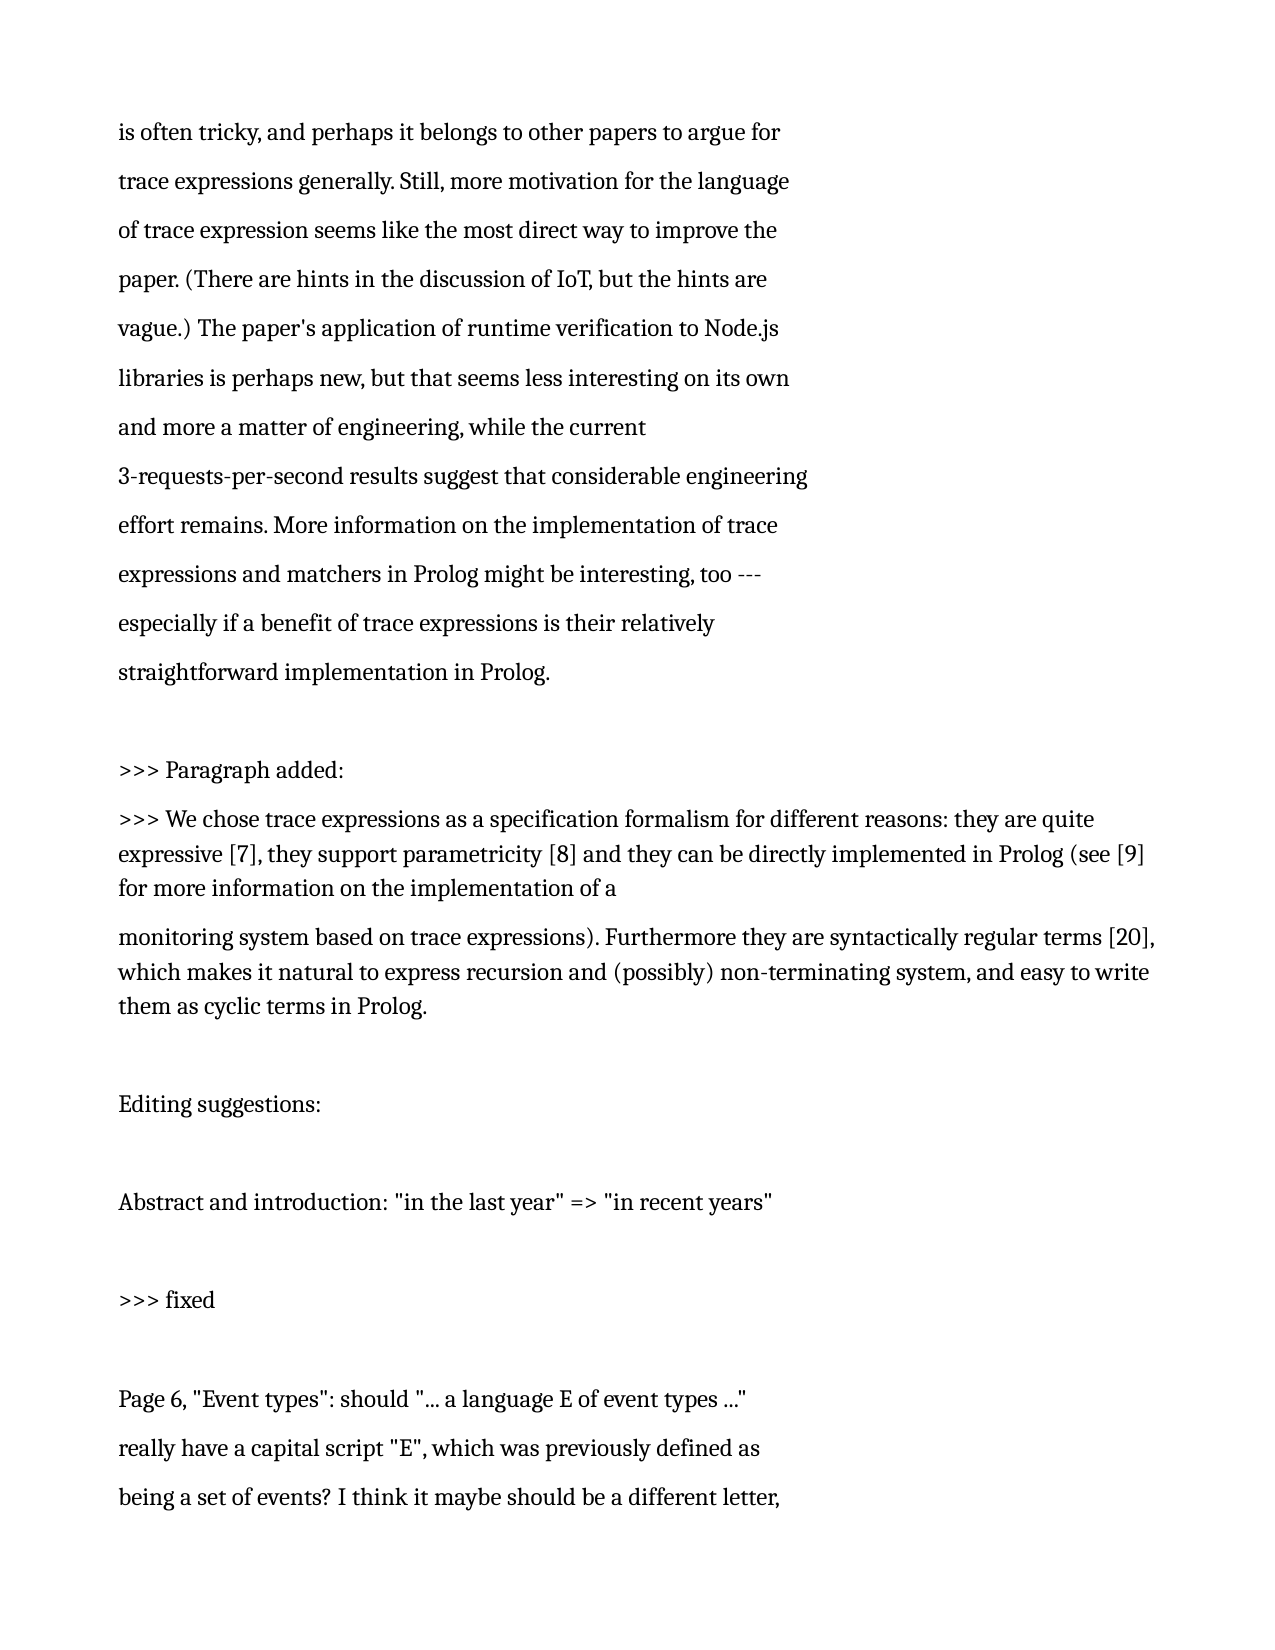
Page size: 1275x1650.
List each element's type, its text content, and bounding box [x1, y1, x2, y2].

text trace expressions generally. Still, more motivation for the language [118, 167, 1157, 196]
text monitoring system based on trace expressions). Furthermore they are syntactically regular terms [20], which makes it natural to express recursion and (possibly) non-terminating system, and easy to write them as cyclic terms in Prolog. [118, 923, 1157, 1021]
text is often tricky, and perhaps it belongs to other papers to argue for [118, 118, 1157, 147]
text >>> We chose trace expressions as a specification formalism for different reasons: they are quite expressive [7], they support parametricity [8] and they can be directly implemented in Prolog (see [9] for more information on the implementation of a [118, 805, 1157, 903]
text >>> fixed [118, 1286, 1157, 1315]
text especially if a benefit of trace expressions is their relatively [118, 609, 1157, 637]
text expressions and matchers in Prolog might be interesting, too --- [118, 560, 1157, 588]
text Page 6, "Event types": should "... a language E of event types ..." [118, 1384, 1157, 1413]
text vague.) The paper's application of runtime verification to Node.js [118, 314, 1157, 343]
text really have a capital script "E", which was previously defined as [118, 1433, 1157, 1462]
text Editing suggestions: [118, 1090, 1157, 1119]
text being a set of events? I think it maybe should be a different letter, [118, 1483, 1157, 1511]
text effort remains. More information on the implementation of trace [118, 511, 1157, 539]
text and more a matter of engineering, while the current [118, 412, 1157, 441]
text straightforward implementation in Prolog. [118, 658, 1157, 687]
text paper. (There are hints in the discussion of IoT, but the hints are [118, 265, 1157, 294]
text 3-requests-per-second results suggest that considerable engineering [118, 462, 1157, 490]
text of trace expression seems like the most direct way to improve the [118, 216, 1157, 245]
text libraries is perhaps new, but that seems less interesting on its own [118, 363, 1157, 392]
text >>> Paragraph added: [118, 756, 1157, 785]
text Abstract and introduction: "in the last year" => "in recent years" [118, 1188, 1157, 1217]
